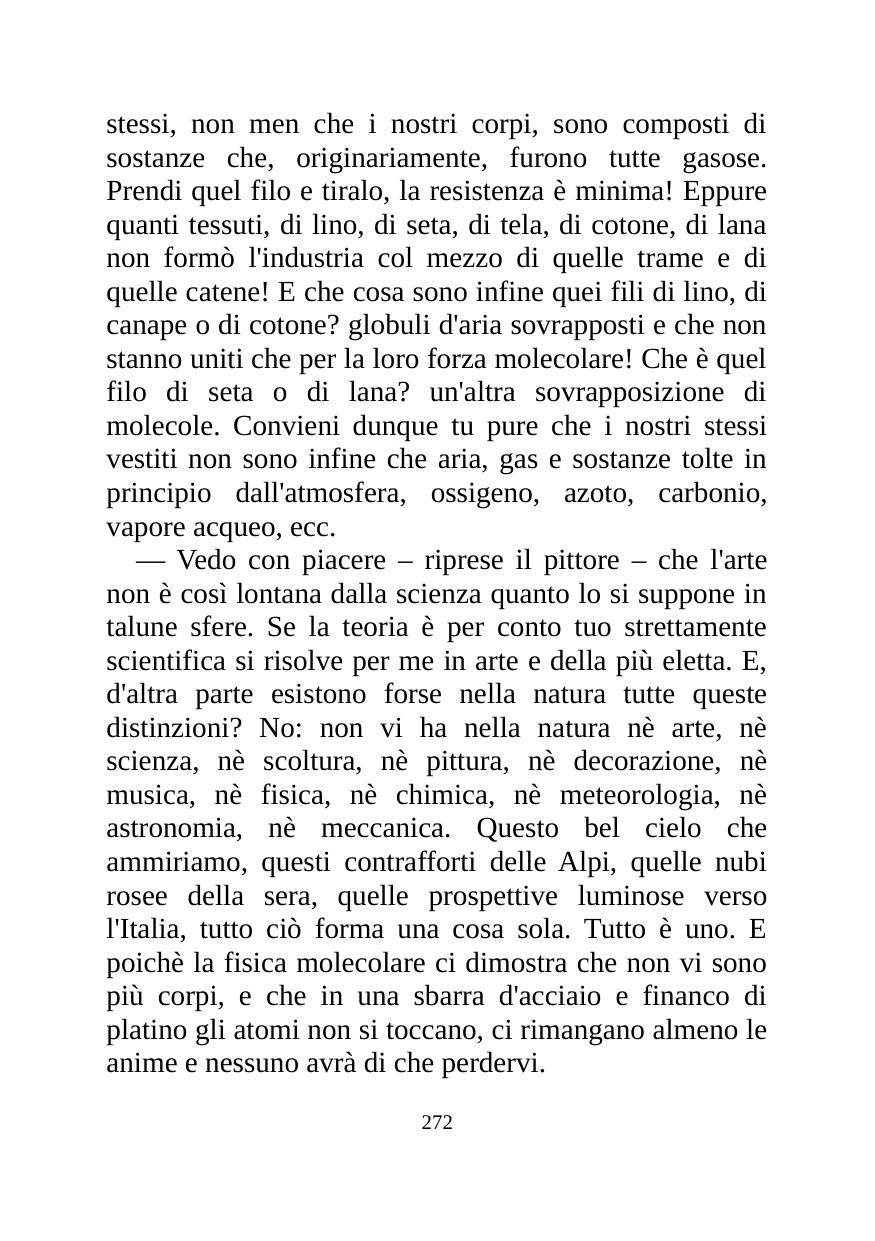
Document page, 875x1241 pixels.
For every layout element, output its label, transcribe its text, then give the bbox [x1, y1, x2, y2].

text — Vedo con piacere – riprese il pittore – che l'arte non è così lontana dalla scienza quanto lo si suppone in talune sfere. Se la teoria è per conto tuo strettamente scientifica si risolve per me in arte e della più eletta. E, d'altra parte esistono forse nella natura tutte queste distinzioni? No: non vi ha nella natura nè arte, nè scienza, nè scoltura, nè pittura, nè decorazione, nè musica, nè fisica, nè chimica, nè meteorologia, nè astronomia, nè meccanica. Questo bel cielo che ammiriamo, questi contrafforti delle Alpi, quelle nubi rosee della sera, quelle prospettive luminose verso l'Italia, tutto ciò forma una cosa sola. Tutto è uno. E poichè la fisica molecolare ci dimostra che non vi sono più corpi, e che in una sbarra d'acciaio e financo di platino gli atomi non si toccano, ci rimangano almeno le anime e nessuno avrà di che perdervi. [106, 542, 768, 1079]
text stessi, non men che i nostri corpi, sono composti di sostanze che, originariamente, furono tutte gasose. Prendi quel filo e tiralo, la resistenza è minima! Eppure quanti tessuti, di lino, di seta, di tela, di cotone, di lana non formò l'industria col mezzo di quelle trame e di quelle catene! E che cosa sono infine quei fili di lino, di canape o di cotone? globuli d'aria sovrapposti e che non stanno uniti che per la loro forza molecolare! Che è quel filo di seta o di lana? un'altra sovrapposizione di molecole. Convieni dunque tu pure che i nostri stessi vestiti non sono infine che aria, gas e sostanze tolte in principio dall'atmosfera, ossigeno, azoto, carbonio, vapore acqueo, ecc. [106, 106, 768, 542]
